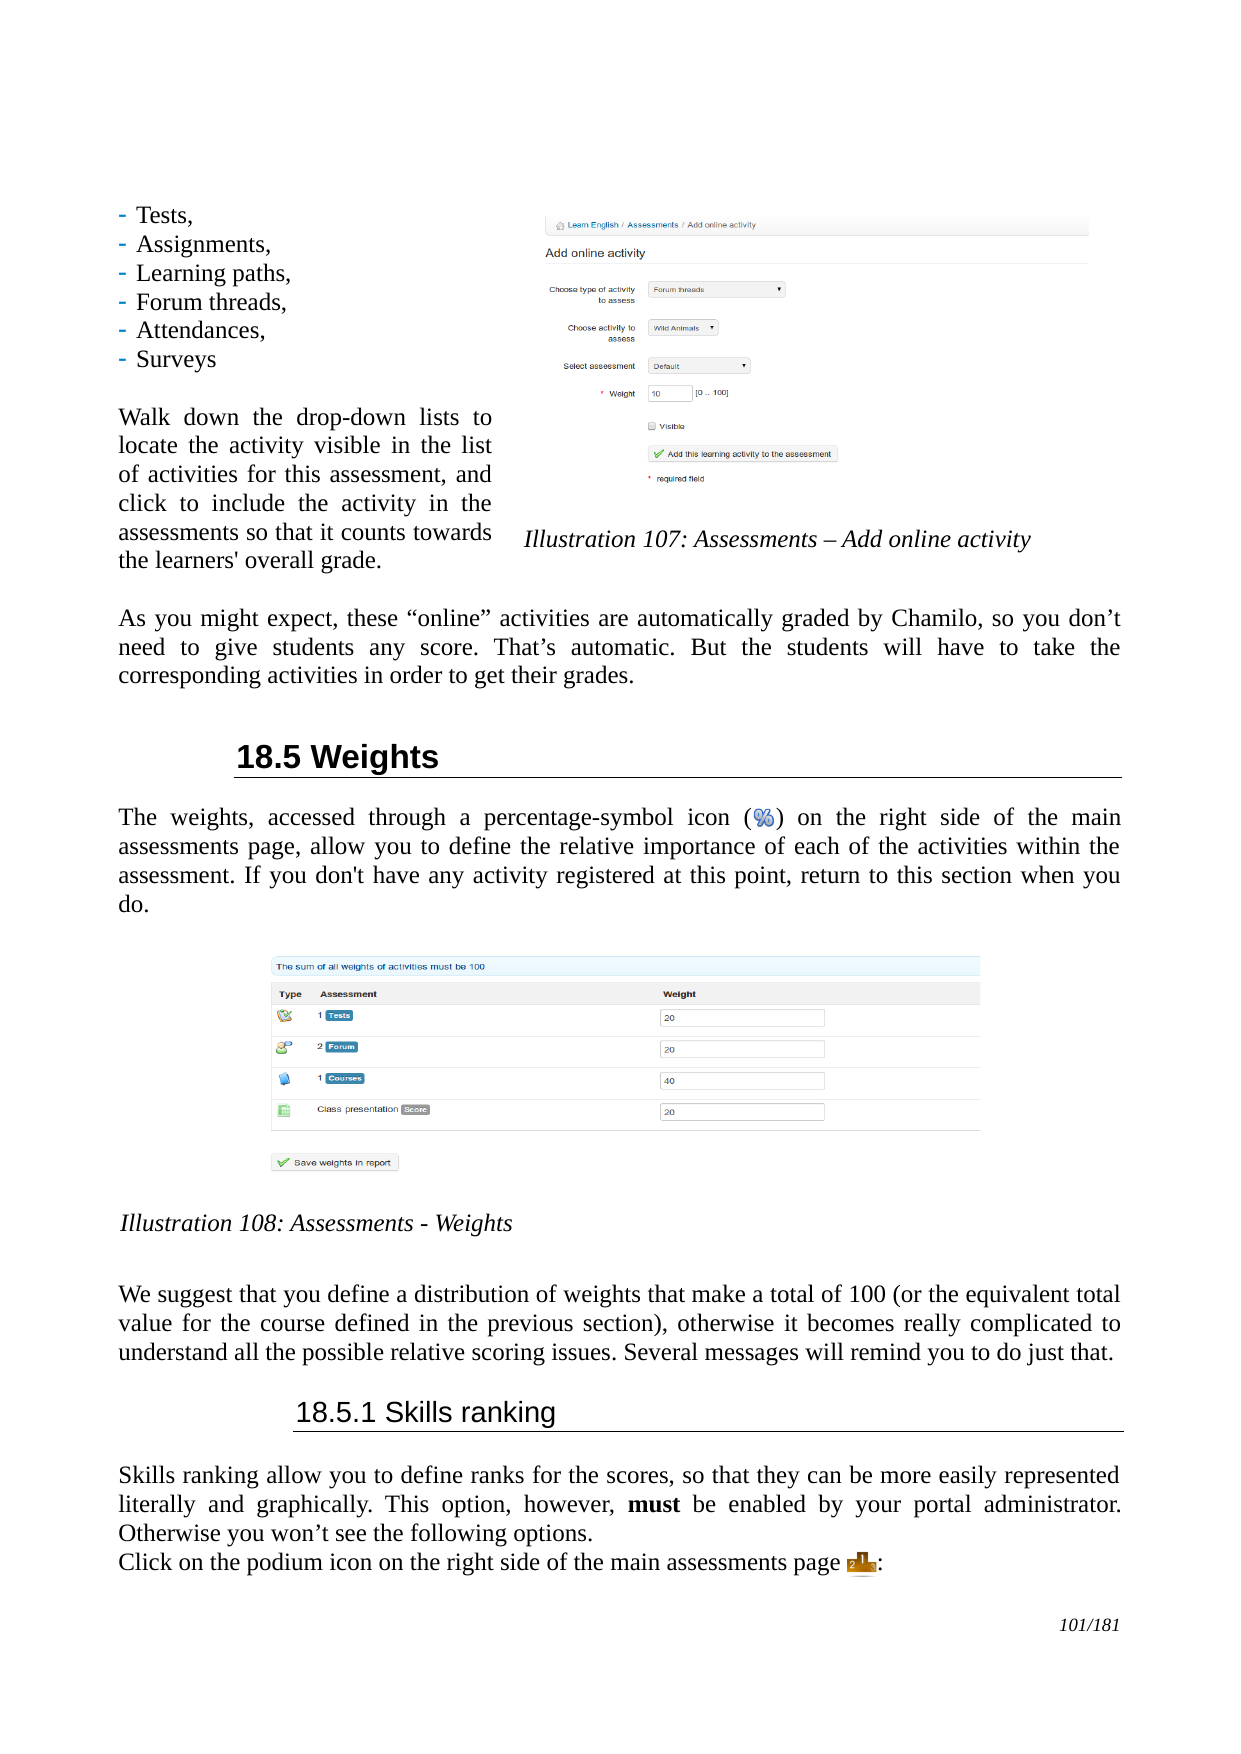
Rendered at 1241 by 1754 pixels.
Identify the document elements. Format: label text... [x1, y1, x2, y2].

picture [540, 216, 1089, 490]
list [1111, 258, 1122, 287]
text Walk down the drop-down lists to locate the activity visible in the list of activities for this assessment, and click to include the activity in the assessments so that it counts towards the learners' overall grade. [118, 402, 522, 574]
picture [259, 954, 981, 1174]
text We suggest that you define a distribution of weights that make a total of 100 (or the equivalent total value for the course defined in the previous section), otherwise it becomes really complicated to understand all the possible relative scoring issues. Several messages will remind you to do just that. [118, 1279, 1122, 1366]
picture [847, 1546, 877, 1577]
list Attendances, [118, 315, 522, 344]
text : [877, 1547, 1122, 1576]
text Click on the podium icon on the right side of the main assessments page [118, 1547, 847, 1576]
list Surveys [118, 344, 522, 373]
text Illustration 108: Assessments - Weights [120, 1208, 1120, 1237]
text Skills ranking allow you to define ranks for the scores, so that they can be more easily represented literally and graphically. This option, however, must be enabled by your portal administrator. Otherwise you won’t see the following options. [118, 1461, 1122, 1547]
text Illustration 107: Assessments – Add online activity [523, 524, 1109, 553]
list Learning paths, [118, 258, 522, 287]
text The weights, accessed through a percentage-symbol icon () on the right side of the main assessments page, allow you to define the relative importance of each of the activities within the assessment. If you don't have any activity registered at this point, return to this section when you do. [118, 802, 1122, 917]
list Assignments, [118, 229, 522, 258]
list [1111, 200, 1122, 229]
list [1111, 315, 1122, 344]
text As you might expect, these “online” activities are automatically graded by Chamilo, so you don’t need to give students any score. That’s automatic. But the students will have to take the corresponding activities in order to get their grades. [118, 603, 1122, 689]
subtitle Weights [234, 737, 1122, 777]
list Forum threads, [118, 287, 522, 315]
list [1111, 344, 1122, 373]
subtitle Skills ranking [293, 1395, 1124, 1431]
list [1111, 287, 1122, 315]
list [1111, 229, 1122, 258]
list Tests, [118, 200, 522, 229]
